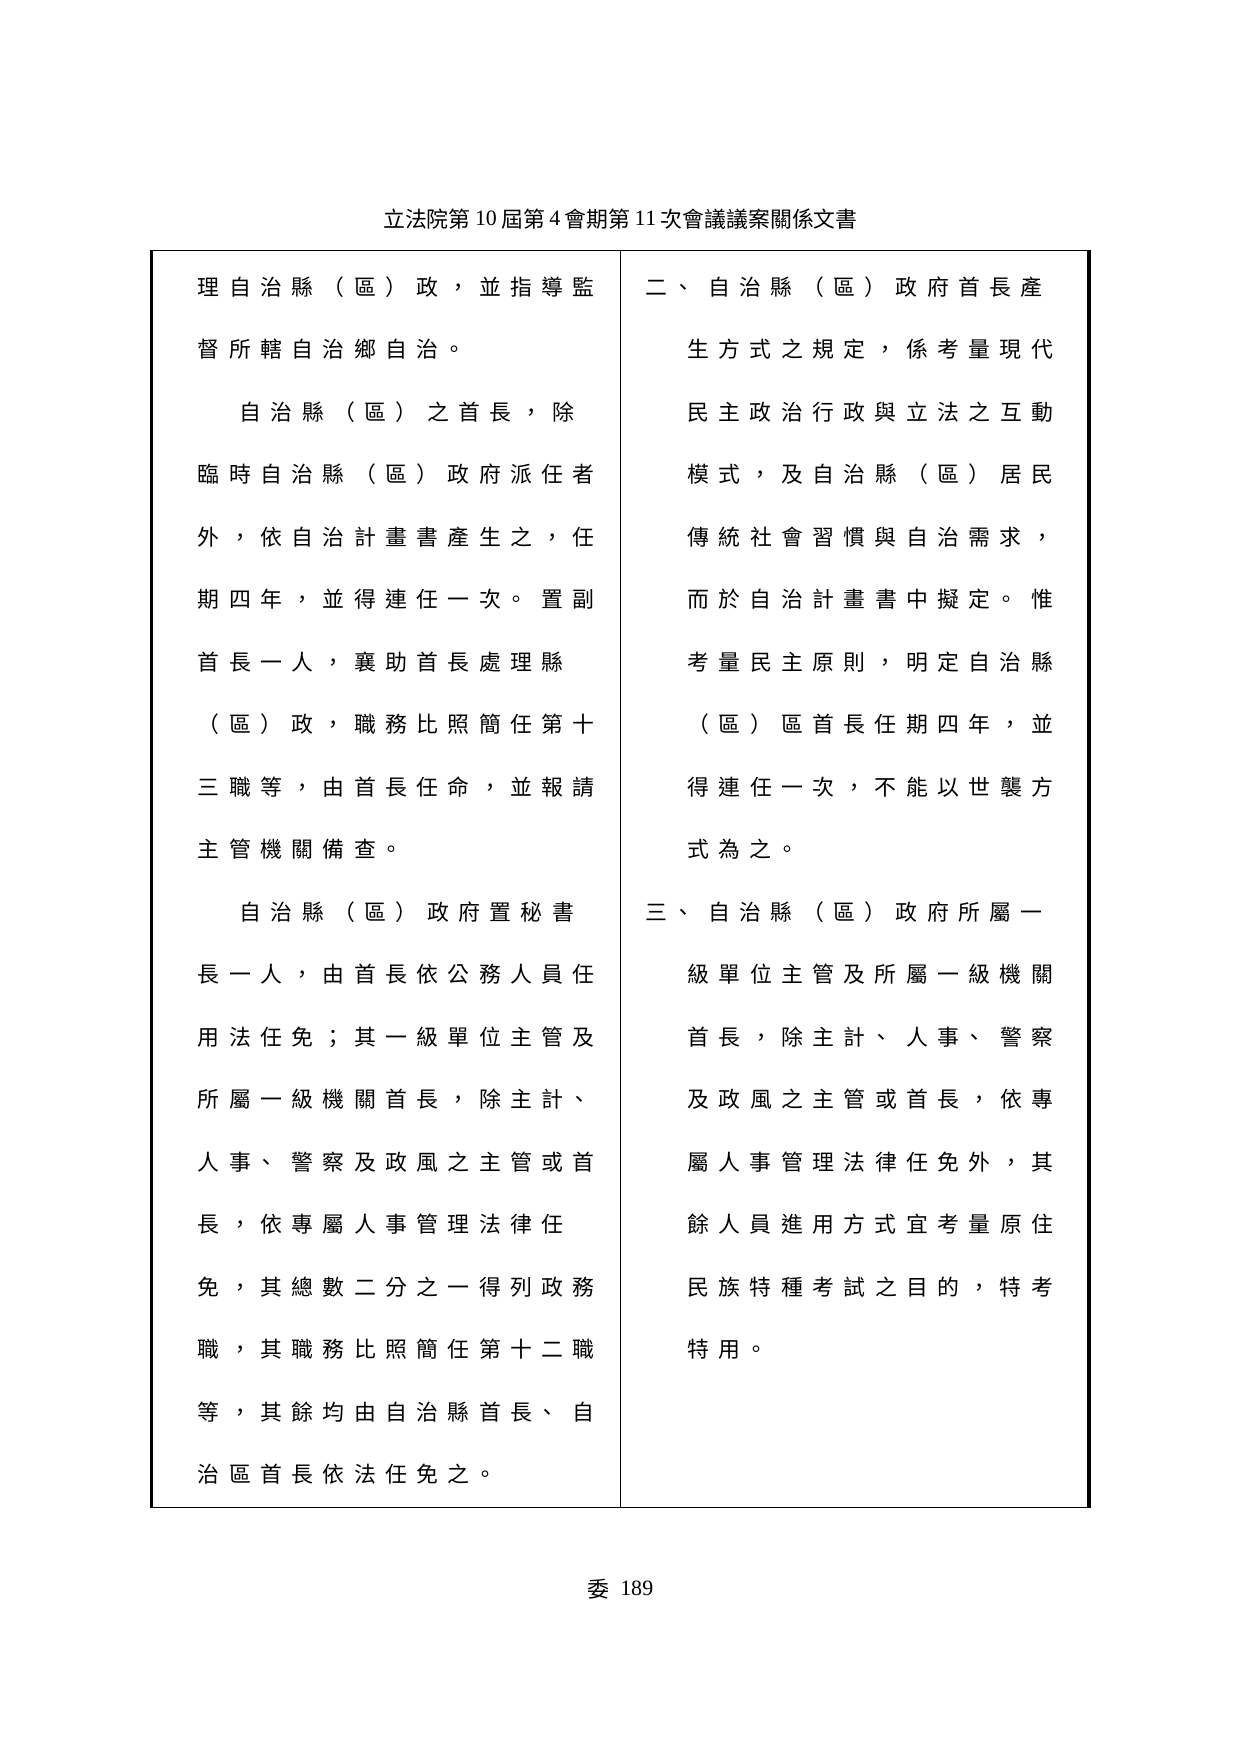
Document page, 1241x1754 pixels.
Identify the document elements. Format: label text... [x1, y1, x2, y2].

table_cell 二、自治縣（區）政府首長產生方式之規定，係考量現代民主政治行政與立法之互動模式，及自治縣（區）居民傳統社會習慣與自治需求，而於自治計畫書中擬定。惟考量民主原則，明定自治縣（區）區首長任期四年，並得連任一次，不能以世襲方式為之。 三、自治縣（區）政府所屬一級單位主管及所屬一級機關首長，除主計、人事、警察及政風之主管或首長，依專屬人事管理法律任免外，其餘人員進用方式宜考量原住民族特種考試之目的，特考特用。 [621, 251, 1087, 1507]
table_cell 理自治縣（區）政，並指導監督所轄自治鄉自治。 自治縣（區）之首長，除臨時自治縣（區）政府派任者外，依自治計畫書產生之，任期四年，並得連任一次。置副首長一人，襄助首長處理縣（區）政，職務比照簡任第十三職等，由首長任命，並報請主管機關備查。 自治縣（區）政府置秘書長一人，由首長依公務人員任用法任免；其一級單位主管及所屬一級機關首長，除主計、人事、警察及政風之主管或首長，依專屬人事管理法律任免，其總數二分之一得列政務職，其職務比照簡任第十二職等，其餘均由自治縣首長、自治區首長依法任免之。 [153, 251, 620, 1507]
